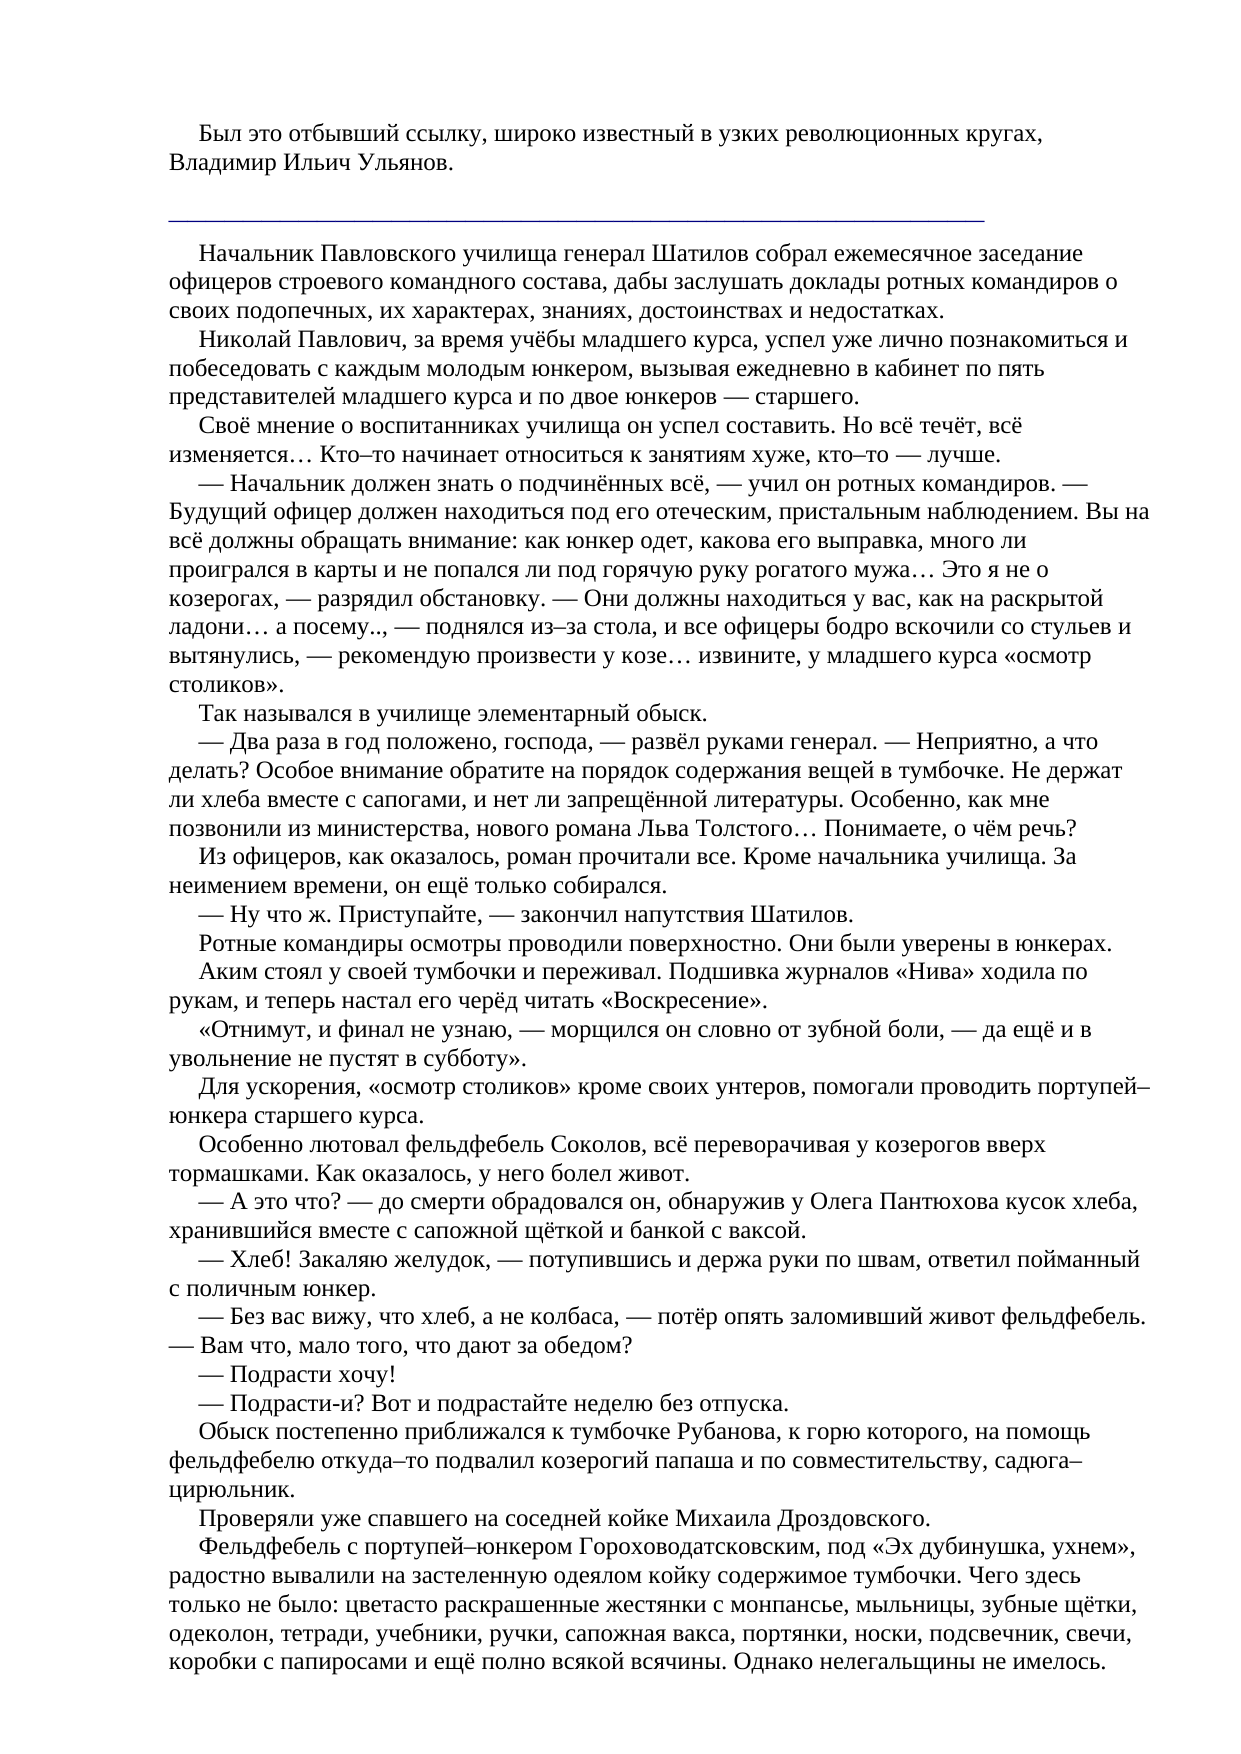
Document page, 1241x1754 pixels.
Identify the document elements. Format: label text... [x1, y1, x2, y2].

text Николай Павлович, за время учёбы младшего курса, успел уже лично познакомиться и побеседовать с каждым молодым юнкером, вызывая ежедневно в кабинет по пять представителей младшего курса и по двое юнкеров — старшего. [169, 324, 1152, 410]
text Фельдфебель с портупей–юнкером Гороховодатсковским, под «Эх дубинушка, ухнем», радостно вывалили на застеленную одеялом койку содержимое тумбочки. Чего здесь только не было: цветасто раскрашенные жестянки с монпансье, мыльницы, зубные щётки, одеколон, тетради, учебники, ручки, сапожная вакса, портянки, носки, подсвечник, свечи, коробки с папиросами и ещё полно всякой всячины. Однако нелегальщины не имелось. [169, 1531, 1152, 1675]
text Ротные командиры осмотры проводили поверхностно. Они были уверены в юнкерах. [169, 928, 1152, 956]
text Проверяли уже спавшего на соседней койке Михаила Дроздовского. [169, 1503, 1152, 1531]
text «Отнимут, и финал не узнаю, — морщился он словно от зубной боли, — да ещё и в увольнение не пустят в субботу». [169, 1014, 1152, 1071]
subtitle ____________________________________________ [169, 187, 1152, 226]
text — Начальник должен знать о подчинённых всё, — учил он ротных командиров. — Будущий офицер должен находиться под его отеческим, пристальным наблюдением. Вы на всё должны обращать внимание: как юнкер одет, какова его выправка, много ли проигрался в карты и не попался ли под горячую руку рогатого мужа… Это я не о козерогах, — разрядил обстановку. — Они должны находиться у вас, как на раскрытой ладони… а посему.., — поднялся из–за стола, и все офицеры бодро вскочили со стульев и вытянулись, — рекомендую произвести у козе… извините, у младшего курса «осмотр столиков». [169, 468, 1152, 698]
text — Без вас вижу, что хлеб, а не колбаса, — потёр опять заломивший живот фельдфебель. — Вам что, мало того, что дают за обедом? [169, 1301, 1152, 1359]
text Аким стоял у своей тумбочки и переживал. Подшивка журналов «Нива» ходила по рукам, и теперь настал его черёд читать «Воскресение». [169, 956, 1152, 1014]
text Из офицеров, как оказалось, роман прочитали все. Кроме начальника училища. За неимением времени, он ещё только собирался. [169, 841, 1152, 899]
text Так назывался в училище элементарный обыск. [169, 698, 1152, 726]
text — Подрасти-и? Вот и подрастайте неделю без отпуска. [169, 1388, 1152, 1416]
text Начальник Павловского училища генерал Шатилов собрал ежемесячное заседание офицеров строевого командного состава, дабы заслушать доклады ротных командиров о своих подопечных, их характерах, знаниях, достоинствах и недостатках. [169, 238, 1152, 324]
text Был это отбывший ссылку, широко известный в узких революционных кругах, Владимир Ильич Ульянов. [169, 118, 1152, 176]
text — Ну что ж. Приступайте, — закончил напутствия Шатилов. [169, 899, 1152, 928]
text — Хлеб! Закаляю желудок, — потупившись и держа руки по швам, ответил пойманный с поличным юнкер. [169, 1244, 1152, 1301]
text Своё мнение о воспитанниках училища он успел составить. Но всё течёт, всё изменяется… Кто–то начинает относиться к занятиям хуже, кто–то — лучше. [169, 410, 1152, 468]
text — А это что? — до смерти обрадовался он, обнаружив у Олега Пантюхова кусок хлеба, хранившийся вместе с сапожной щёткой и банкой с ваксой. [169, 1186, 1152, 1244]
text — Подрасти хочу! [169, 1359, 1152, 1388]
text Обыск постепенно приближался к тумбочке Рубанова, к горю которого, на помощь фельдфебелю откуда–то подвалил козерогий папаша и по совместительству, садюга–цирюльник. [169, 1416, 1152, 1503]
text — Два раза в год положено, господа, — развёл руками генерал. — Неприятно, а что делать? Особое внимание обратите на порядок содержания вещей в тумбочке. Не держат ли хлеба вместе с сапогами, и нет ли запрещённой литературы. Особенно, как мне позвонили из министерства, нового романа Льва Толстого… Понимаете, о чём речь? [169, 726, 1152, 841]
text Для ускорения, «осмотр столиков» кроме своих унтеров, помогали проводить портупей–юнкера старшего курса. [169, 1071, 1152, 1129]
text Особенно лютовал фельдфебель Соколов, всё переворачивая у козерогов вверх тормашками. Как оказалось, у него болел живот. [169, 1129, 1152, 1186]
